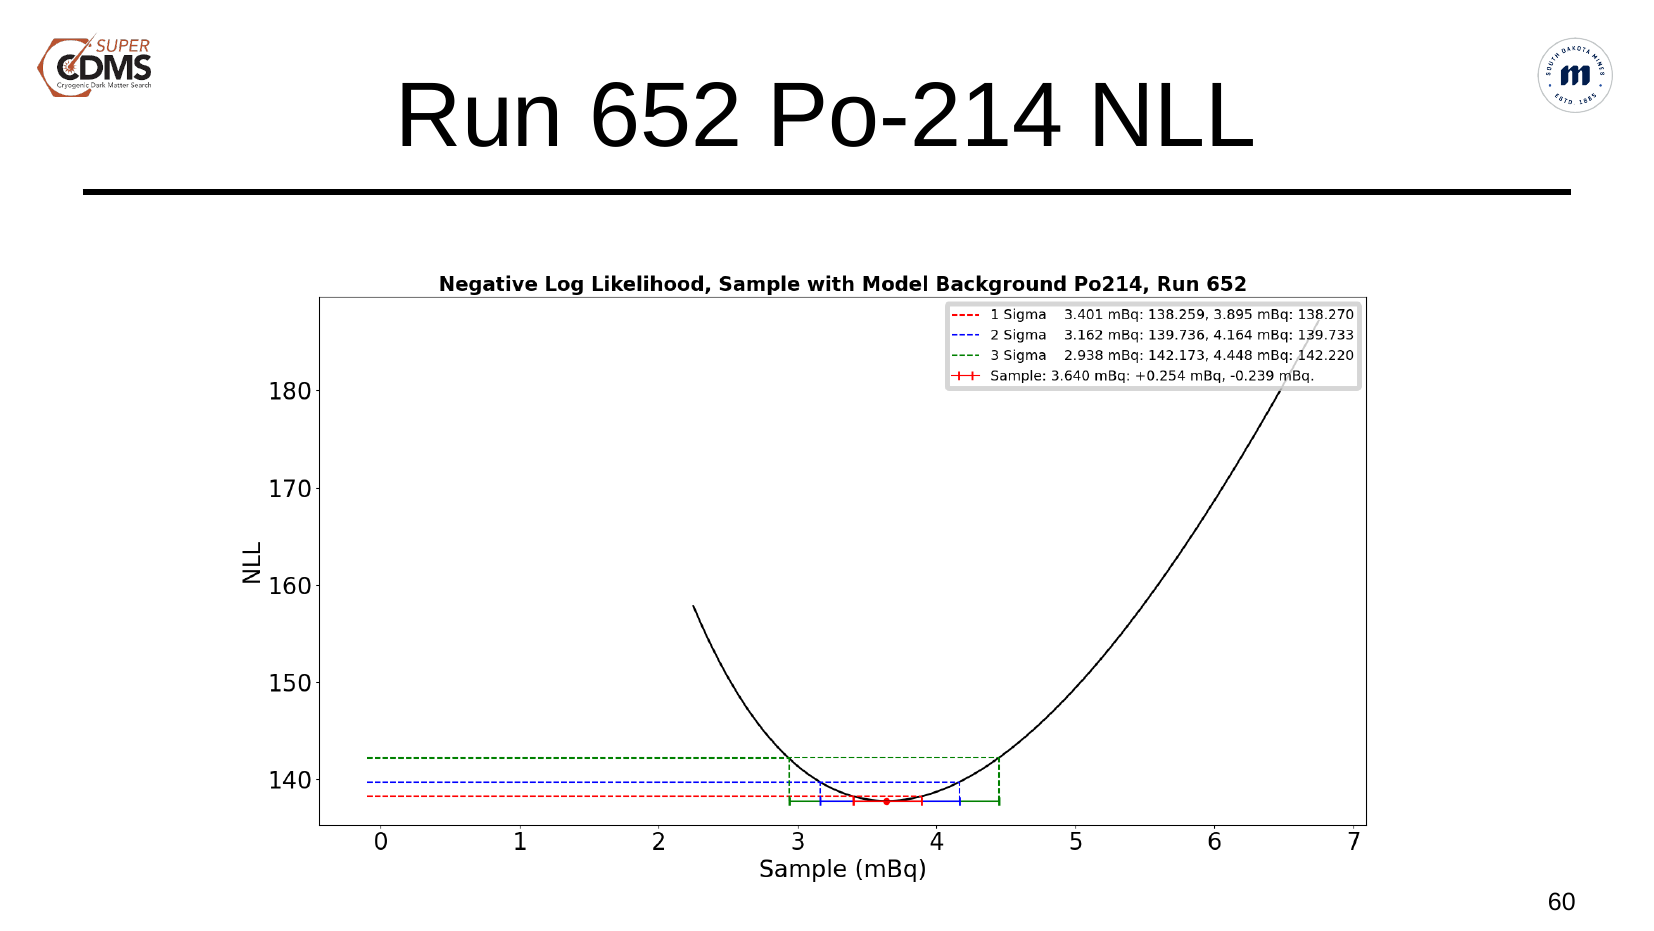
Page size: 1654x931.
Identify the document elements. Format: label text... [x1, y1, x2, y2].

picture [150, 214, 1501, 901]
title Run 652 Po-214 NLL [82, 37, 1571, 193]
picture [37, 32, 151, 97]
picture [1571, 37, 1613, 113]
